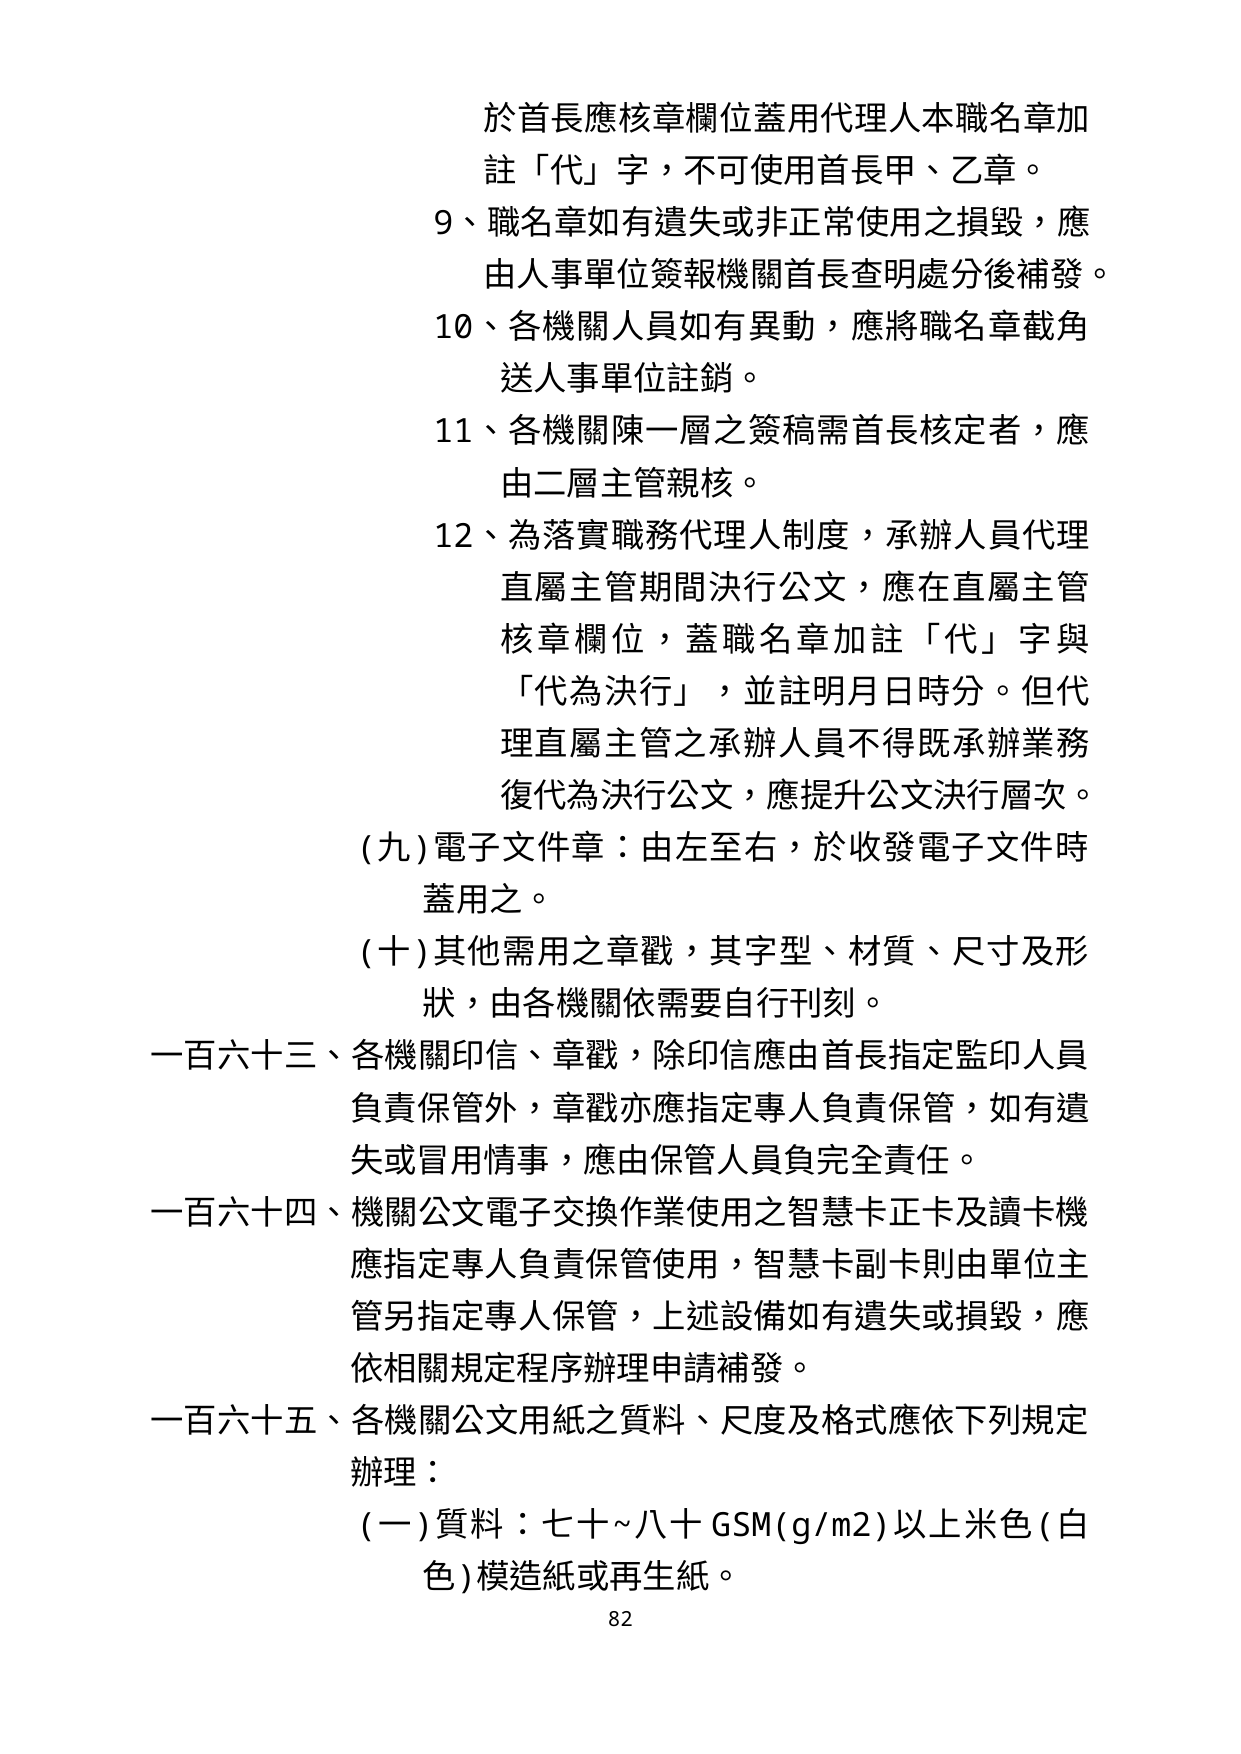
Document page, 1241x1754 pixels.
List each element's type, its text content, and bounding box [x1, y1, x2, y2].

text 一百六十三、各機關印信、章戳，除印信應由首長指定監印人員負責保管外，章戳亦應指定專人負責保管，如有遺失或冒用情事，應由保管人員負完全責任。 [150, 1026, 1090, 1182]
text 11、各機關陳一層之簽稿需首長核定者，應由二層主管親核。 [433, 401, 1090, 505]
text 於首長應核章欄位蓋用代理人本職名章加註「代」字，不可使用首長甲、乙章。 [433, 89, 1090, 193]
text (一)質料：七十~八十GSM(g/m2)以上米色(白色)模造紙或再生紙。 [356, 1495, 1090, 1599]
text (十)其他需用之章戳，其字型、材質、尺寸及形狀，由各機關依需要自行刊刻。 [356, 922, 1090, 1026]
text 10、各機關人員如有異動，應將職名章截角送人事單位註銷。 [433, 297, 1090, 401]
text 12、為落實職務代理人制度，承辦人員代理直屬主管期間決行公文，應在直屬主管核章欄位，蓋職名章加註「代」字與「代為決行」，並註明月日時分。但代理直屬主管之承辦人員不得既承辦業務復代為決行公文，應提升公文決行層次。 [433, 505, 1090, 818]
text 一百六十五、各機關公文用紙之質料、尺度及格式應依下列規定辦理： [150, 1391, 1090, 1495]
text (九)電子文件章：由左至右，於收發電子文件時蓋用之。 [356, 818, 1090, 922]
text 一百六十四、機關公文電子交換作業使用之智慧卡正卡及讀卡機應指定專人負責保管使用，智慧卡副卡則由單位主管另指定專人保管，上述設備如有遺失或損毀，應依相關規定程序辦理申請補發。 [150, 1182, 1090, 1391]
text 9、職名章如有遺失或非正常使用之損毀，應由人事單位簽報機關首長查明處分後補發。 [433, 193, 1090, 297]
